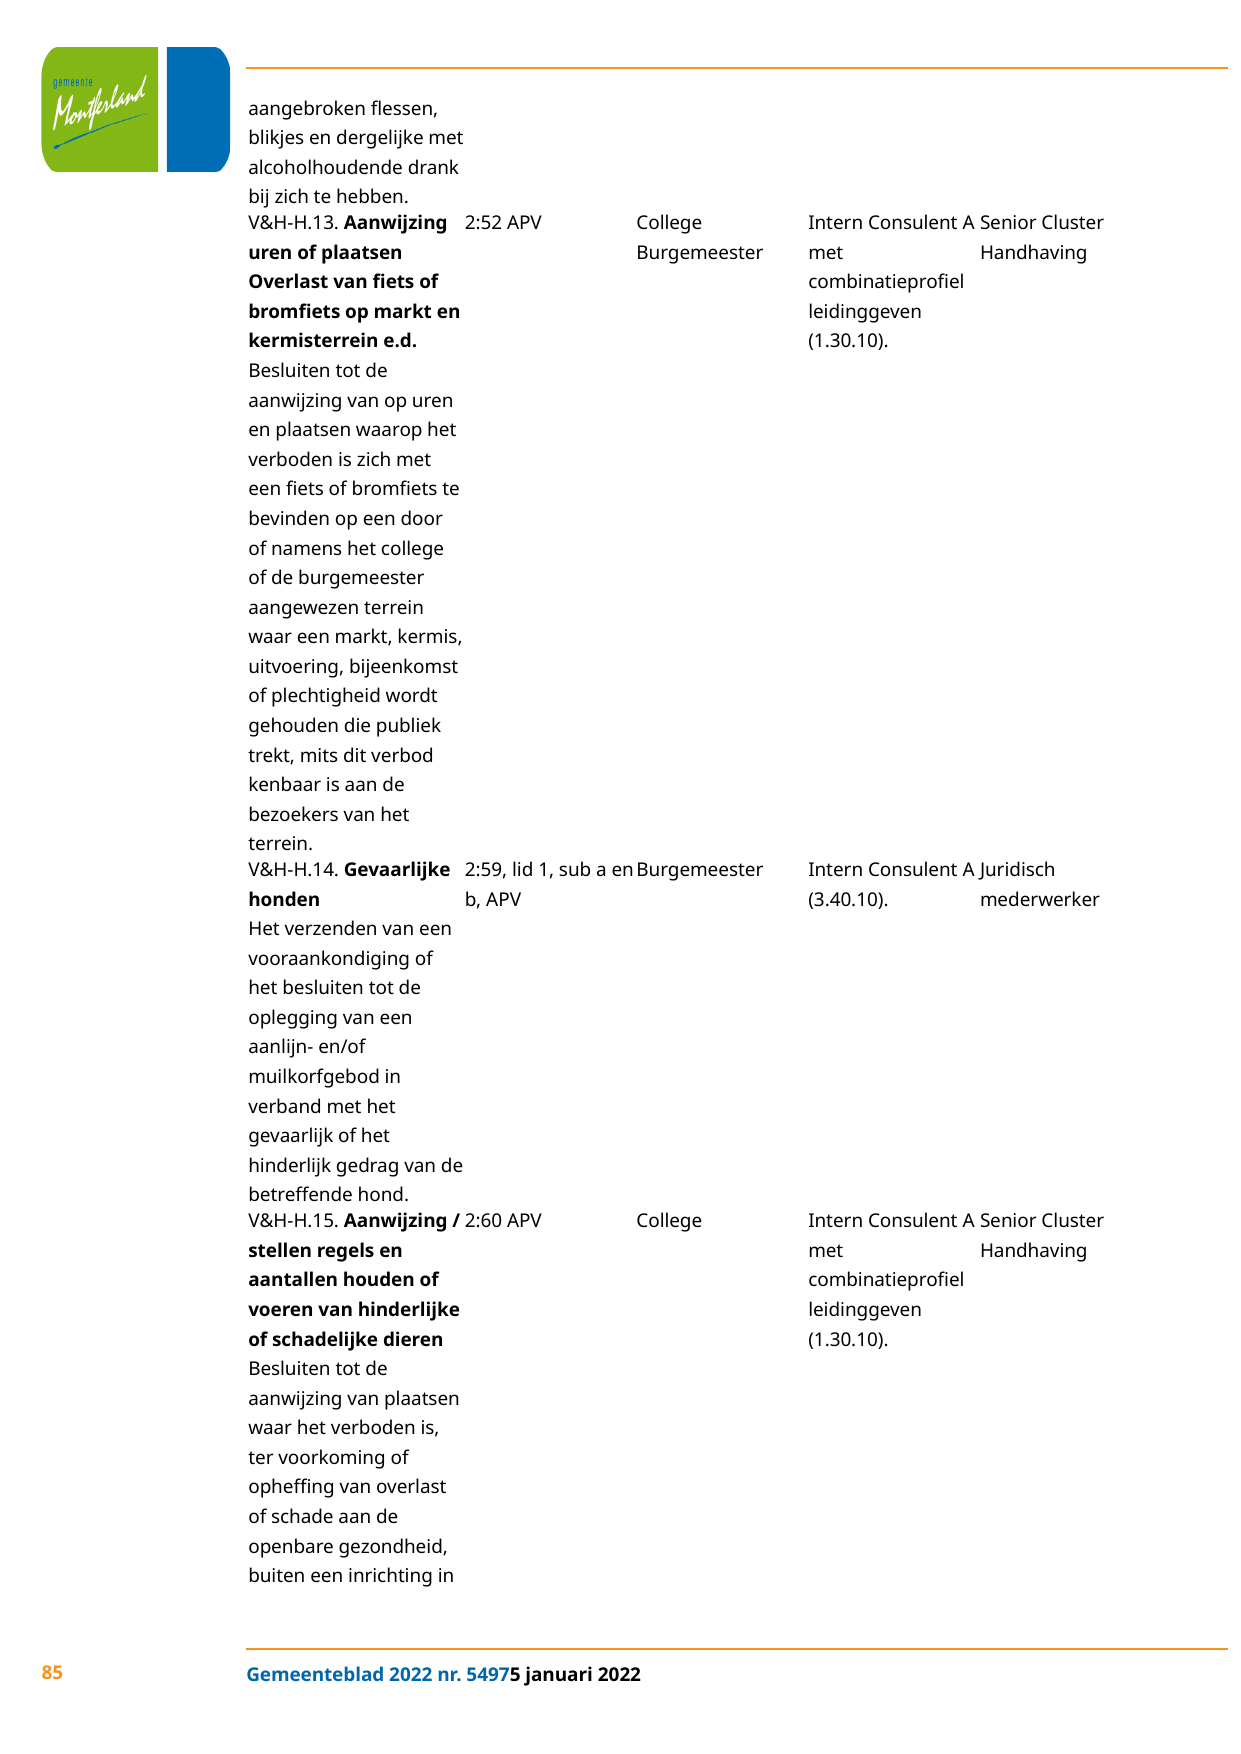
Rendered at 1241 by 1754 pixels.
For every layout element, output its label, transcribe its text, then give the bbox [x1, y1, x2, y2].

table_cell 2:59, lid 1, sub a en b, APV [465, 856, 636, 1207]
table_cell V&H-H.13. Aanwijzing uren of plaatsen Overlast van fiets of bromfiets op markt en kermisterrein e.d. Besluiten tot de aanwijzing van op uren en plaatsen waarop het verboden is zich met een fiets of bromfiets te bevinden op een door of namens het college of de burgemeester aangewezen terrein waar een markt, kermis, uitvoering, bijeenkomst of plechtigheid wordt gehouden die publiek trekt, mits dit verbod kenbaar is aan de bezoekers van het terrein. [248, 209, 464, 856]
table_cell [465, 95, 636, 209]
table_cell College [636, 1208, 808, 1588]
picture [41, 47, 231, 172]
table_cell Intern Consulent A (3.40.10). [808, 856, 980, 1207]
table_cell 2:60 APV [465, 1208, 636, 1588]
table_cell Intern Consulent A met combinatieprofiel leidinggeven (1.30.10). [808, 209, 980, 856]
table_cell [636, 95, 808, 209]
table_cell Senior Cluster Handhaving [980, 1208, 1152, 1588]
table_cell Burgemeester [636, 856, 808, 1207]
table_cell Intern Consulent A met combinatieprofiel leidinggeven (1.30.10). [808, 1208, 980, 1588]
table_cell aangebroken flessen, blikjes en dergelijke met alcoholhoudende drank bij zich te hebben. [248, 95, 464, 209]
table_cell [808, 95, 980, 209]
table_cell 2:52 APV [465, 209, 636, 856]
table_cell Juridisch mederwerker [980, 856, 1152, 1207]
table_cell College Burgemeester [636, 209, 808, 856]
table_cell [980, 95, 1152, 209]
table_cell Senior Cluster Handhaving [980, 209, 1152, 856]
table_cell V&H-H.15. Aanwijzing / stellen regels en aantallen houden of voeren van hinderlijke of schadelijke dieren Besluiten tot de aanwijzing van plaatsen waar het verboden is, ter voorkoming of opheffing van overlast of schade aan de openbare gezondheid, buiten een inrichting in [248, 1208, 464, 1588]
table_cell V&H-H.14. Gevaarlijke honden Het verzenden van een vooraankondiging of het besluiten tot de oplegging van een aanlijn- en/of muilkorfgebod in verband met het gevaarlijk of het hinderlijk gedrag van de betreffende hond. [248, 856, 464, 1207]
